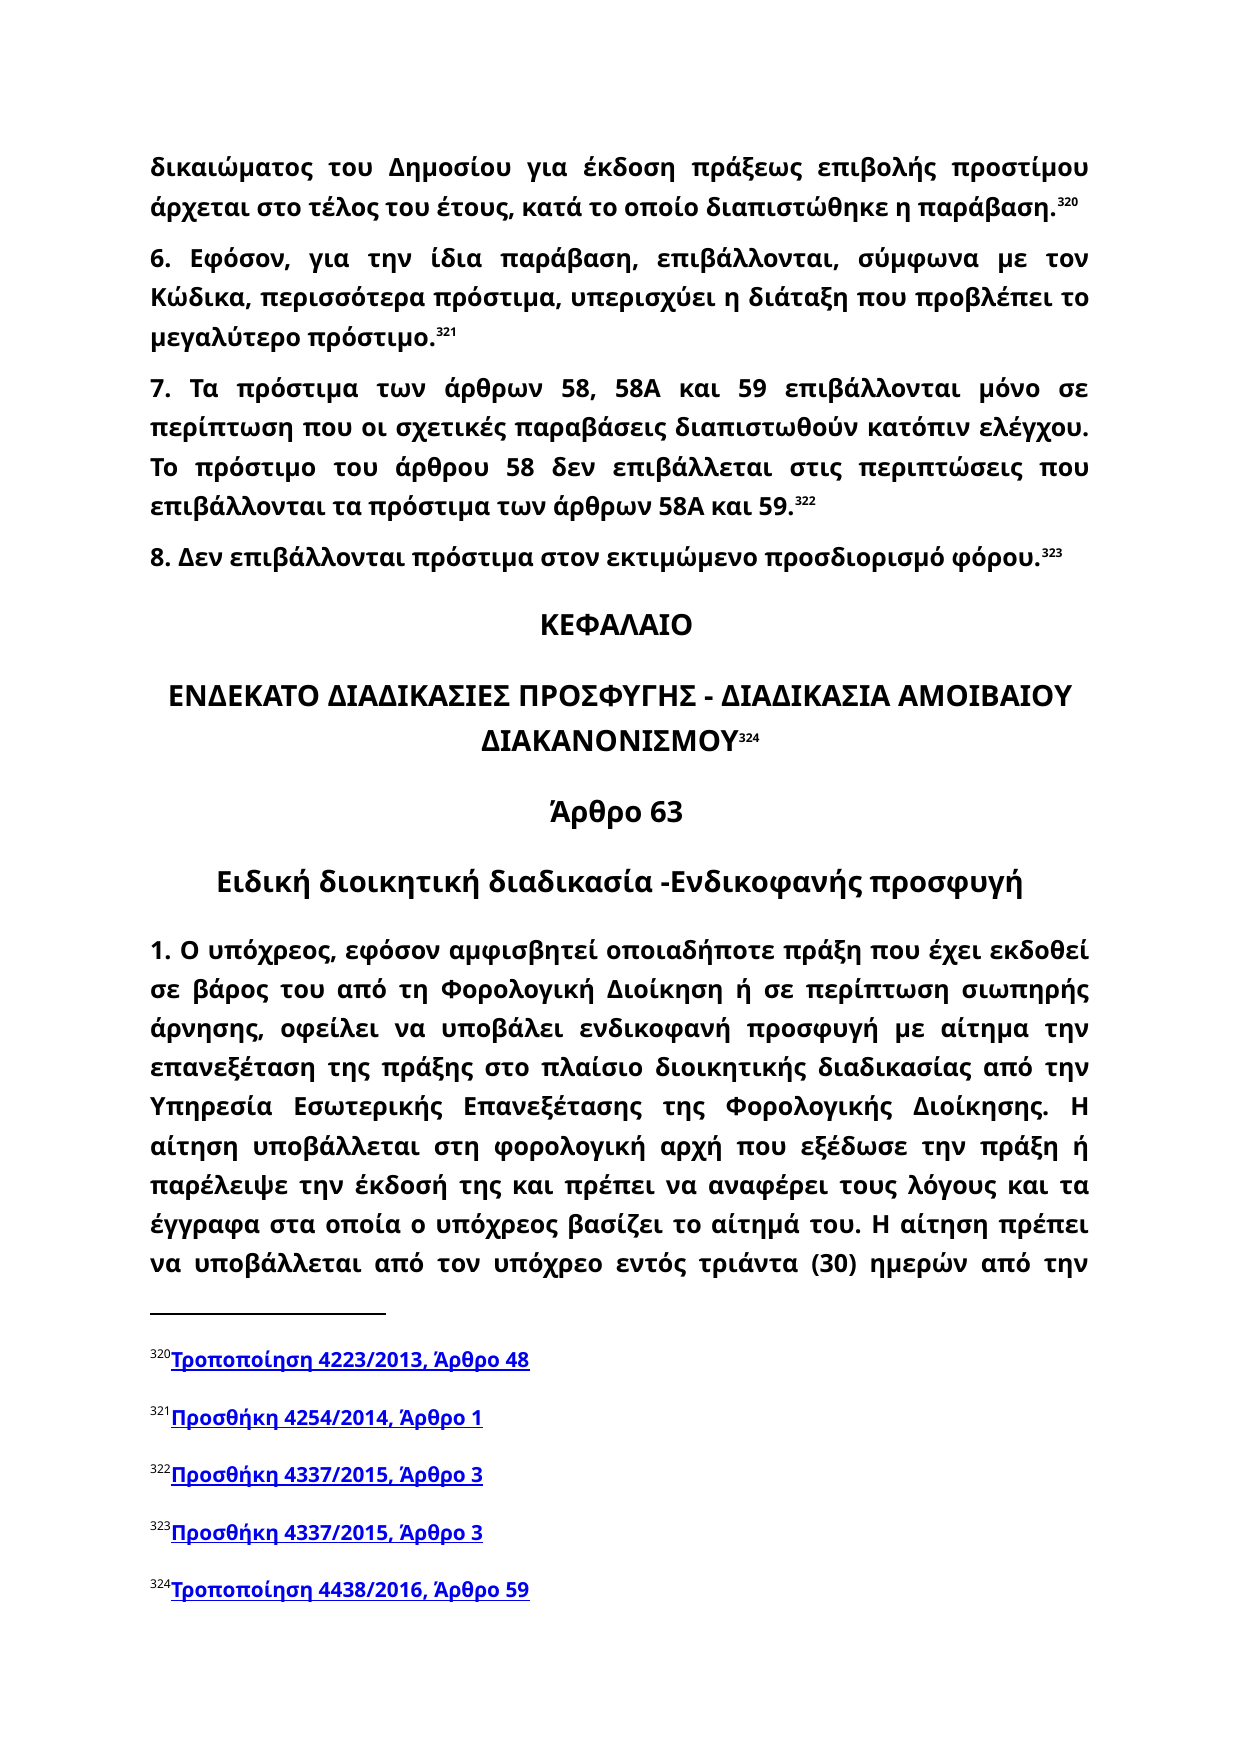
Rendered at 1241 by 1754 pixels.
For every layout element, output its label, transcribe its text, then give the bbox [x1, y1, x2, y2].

text Προσθήκη 4337/2015, Άρθρο 3 [150, 1460, 1090, 1489]
text 7. Τα πρόστιμα των άρθρων 58, 58Α και 59 επιβάλλονται μόνο σε περίπτωση που οι σχετικές παραβάσεις διαπιστωθούν κατόπιν ελέγχου. Το πρόστιμο του άρθρου 58 δεν επιβάλλεται στις περιπτώσεις που επιβάλλονται τα πρόστιμα των άρθρων 58Α και 59. [150, 371, 1090, 522]
text Τροποποίηση 4438/2016, Άρθρο 59 [150, 1576, 1090, 1604]
text δικαιώματος του Δημοσίου για έκδοση πράξεως επιβολής προστίμου άρχεται στο τέλος του έτους, κατά το οποίο διαπιστώθηκε η παράβαση. [150, 150, 1090, 223]
text Προσθήκη 4254/2014, Άρθρο 1 [150, 1403, 1090, 1431]
subtitle Ειδική διοικητική διαδικασία -Ενδικοφανής προσφυγή [150, 862, 1090, 901]
text Προσθήκη 4337/2015, Άρθρο 3 [150, 1518, 1090, 1546]
subtitle ΚΕΦΑΛΑΙΟ [150, 604, 1090, 644]
text 1. Ο υπόχρεος, εφόσον αμφισβητεί οποιαδήποτε πράξη που έχει εκδοθεί σε βάρος του από τη Φορολογική Διοίκηση ή σε περίπτωση σιωπηρής άρνησης, οφείλει να υποβάλει ενδικοφανή προσφυγή με αίτημα την επανεξέταση της πράξης στο πλαίσιο διοικητικής διαδικασίας από την Υπηρεσία Εσωτερικής Επανεξέτασης της Φορολογικής Διοίκησης. Η αίτηση υποβάλλεται στη φορολογική αρχή που εξέδωσε την πράξη ή παρέλειψε την έκδοσή της και πρέπει να αναφέρει τους λόγους και τα έγγραφα στα οποία ο υπόχρεος βασίζει το αίτημά του. Η αίτηση πρέπει να υποβάλλεται από τον υπόχρεο εντός τριάντα (30) ημερών από την [150, 932, 1090, 1280]
subtitle ΕΝΔΕΚΑΤΟ ΔΙΑΔΙΚΑΣΙΕΣ ΠΡΟΣΦΥΓΗΣ - ΔΙΑΔΙΚΑΣΙΑ ΑΜΟΙΒΑΙΟΥ ΔΙΑΚΑΝΟΝΙΣΜΟΥ [150, 675, 1090, 760]
text 8. Δεν επιβάλλονται πρόστιμα στον εκτιμώμενο προσδιορισμό φόρου. [150, 540, 1090, 574]
text Τροποποίηση 4223/2013, Άρθρο 48 [150, 1345, 1090, 1373]
text 6. Εφόσον, για την ίδια παράβαση, επιβάλλονται, σύμφωνα με τον Κώδικα, περισσότερα πρόστιμα, υπερισχύει η διάταξη που προβλέπει το μεγαλύτερο πρόστιμο. [150, 241, 1090, 353]
subtitle Άρθρο 63 [150, 791, 1090, 831]
